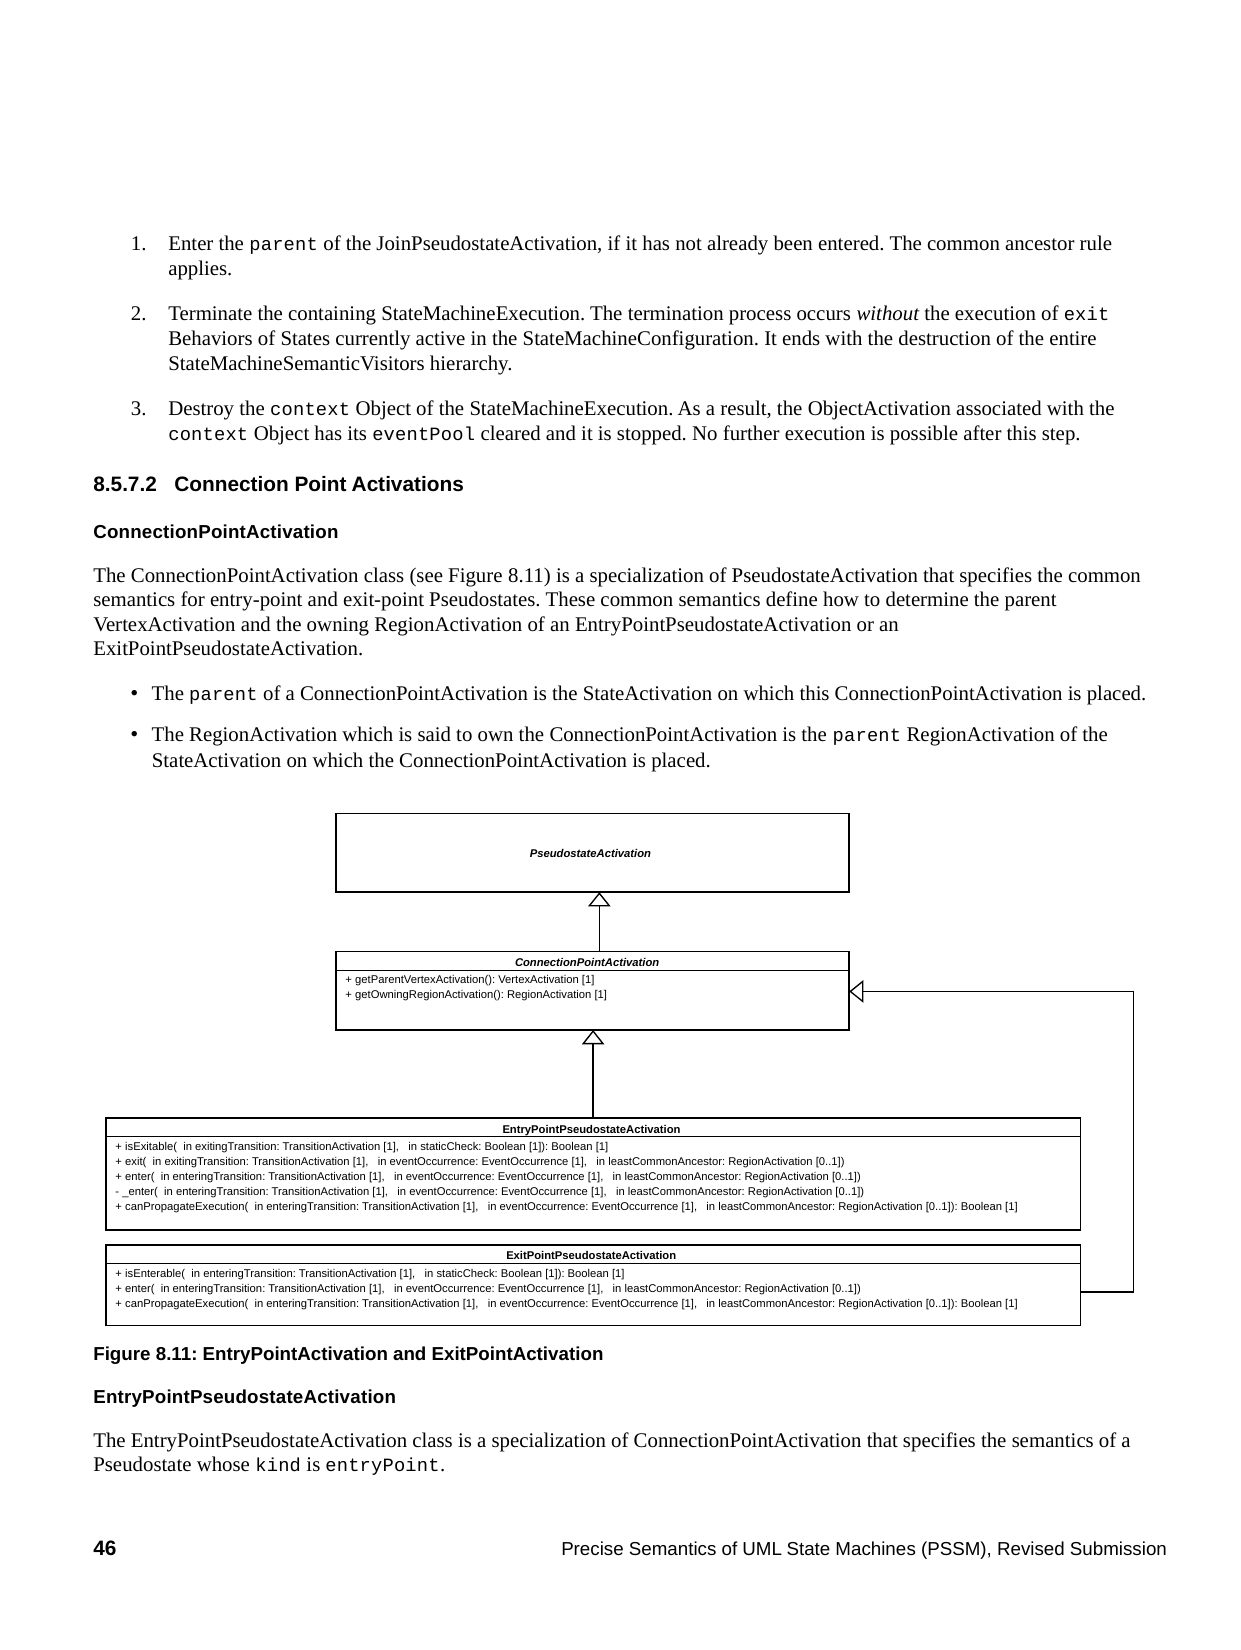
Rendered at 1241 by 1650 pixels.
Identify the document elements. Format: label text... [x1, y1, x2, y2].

list The RegionActivation which is said to own the ConnectionPointActivation is the parent RegionActivation of the StateActivation on which the ConnectionPointActivation is placed. [131, 722, 1164, 772]
subtitle Connection Point Activations [93, 471, 1164, 496]
text Figure 8.11: EntryPointActivation and ExitPointActivation [93, 801, 1164, 1365]
subtitle [93, 788, 1164, 801]
list Enter the parent of the JoinPseudostateActivation, if it has not already been entered. The common ancestor rule applies. [131, 231, 1164, 280]
text The ConnectionPointActivation class (see Figure 8.11) is a specialization of PseudostateActivation that specifies the common semantics for entry-point and exit-point Pseudostates. These common semantics define how to determine the parent VertexActivation and the owning RegionActivation of an EntryPointPseudostateActivation or an ExitPointPseudostateActivation. [93, 563, 1164, 659]
list Terminate the containing StateMachineExecution. The termination process occurs without the execution of exit Behaviors of States currently active in the StateMachineConfiguration. It ends with the destruction of the entire StateMachineSemanticVisitors hierarchy. [131, 301, 1164, 374]
text The EntryPointPseudostateActivation class is a specialization of ConnectionPointActivation that specifies the semantics of a Pseudostate whose kind is entryPoint. [93, 1428, 1164, 1477]
subtitle ConnectionPointActivation [93, 521, 1164, 542]
subtitle EntryPointPseudostateActivation [93, 1365, 1164, 1407]
list The parent of a ConnectionPointActivation is the StateActivation on which this ConnectionPointActivation is placed. [131, 681, 1164, 706]
list Destroy the context Object of the StateMachineExecution. As a result, the ObjectActivation associated with the context Object has its eventPool cleared and it is stopped. No further execution is possible after this step. [131, 396, 1164, 446]
